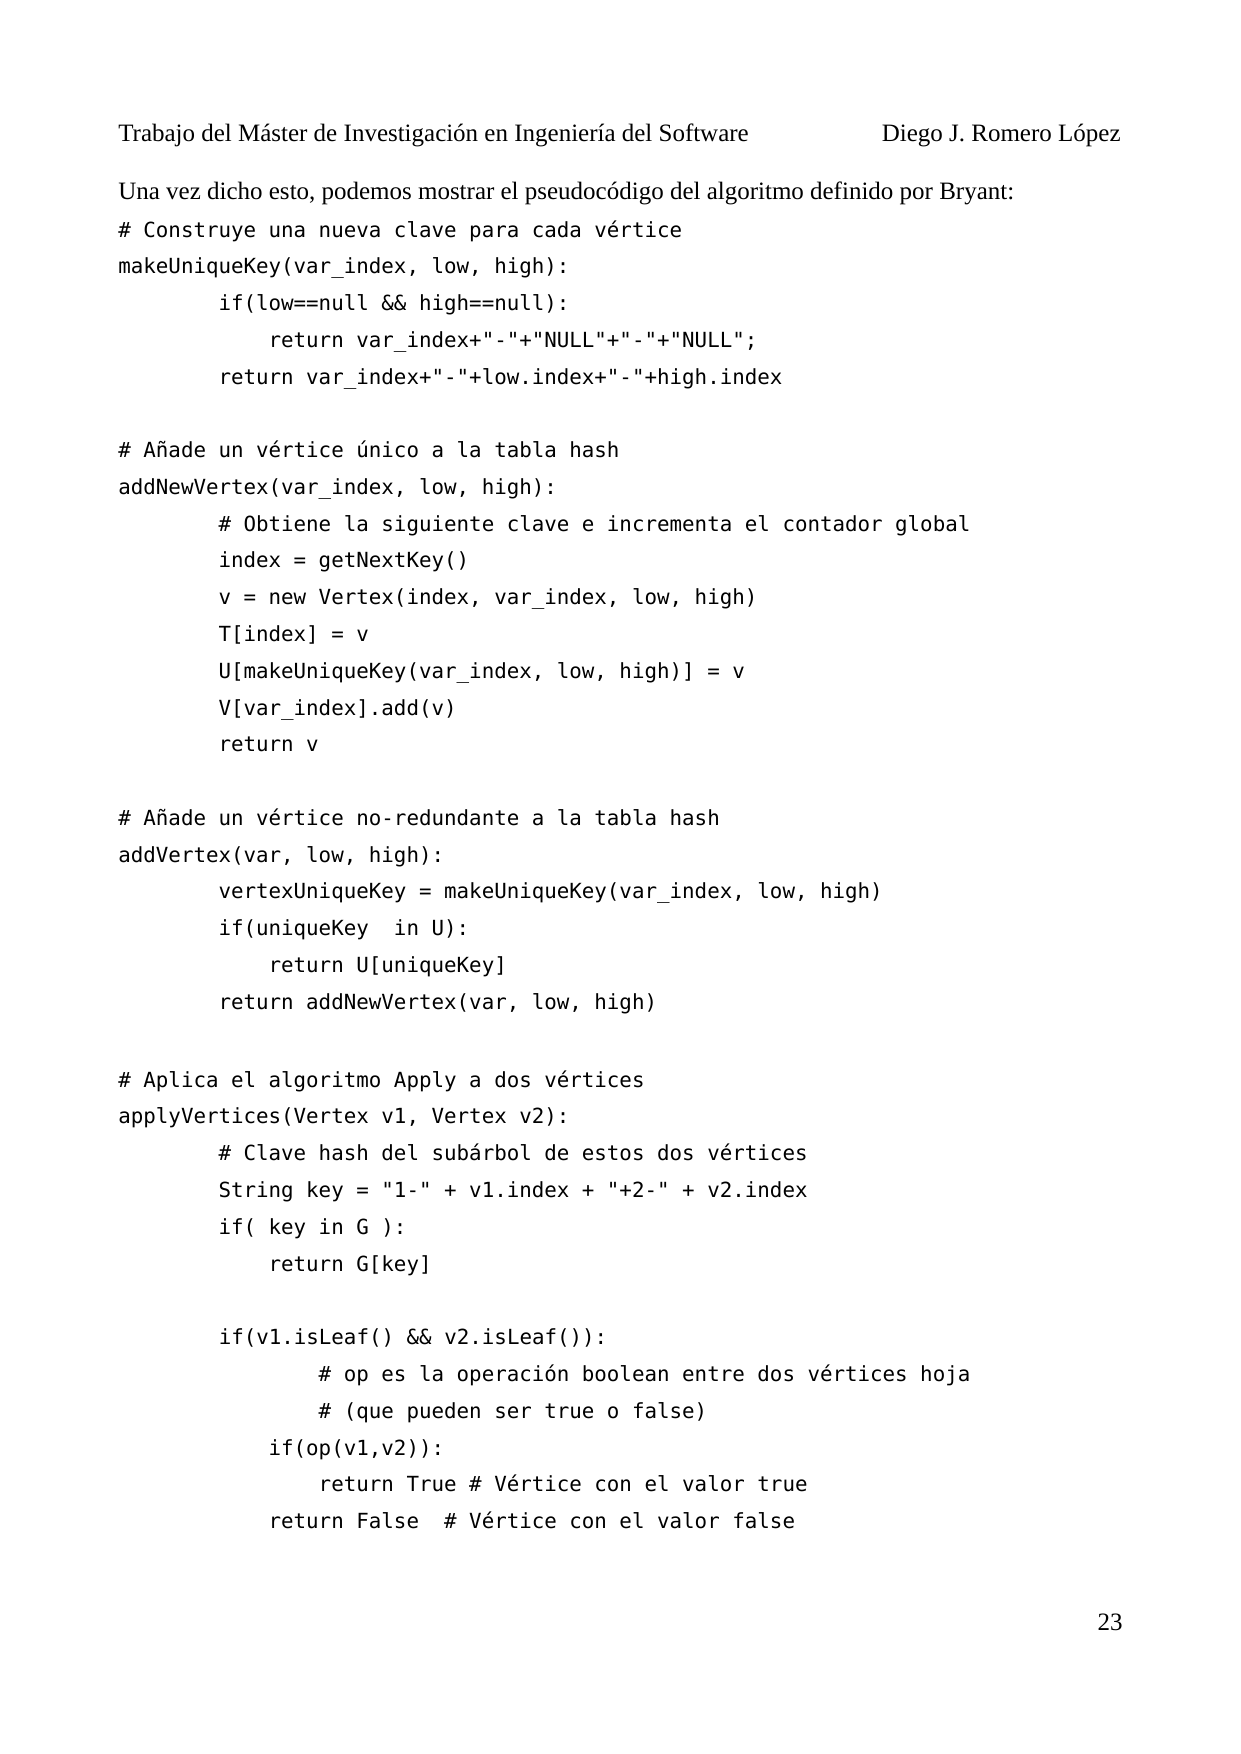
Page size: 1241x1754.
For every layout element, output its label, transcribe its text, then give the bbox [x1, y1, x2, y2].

text return G[key] [118, 1252, 1122, 1276]
text makeUniqueKey(var_index, low, high): [118, 254, 1122, 279]
text T[index] = v [118, 622, 1122, 646]
text return False # Vértice con el valor false [118, 1509, 1122, 1533]
text Una vez dicho esto, podemos mostrar el pseudocódigo del algoritmo definido por Bryant: [118, 176, 1122, 205]
text if(low==null && high==null): [118, 291, 1122, 315]
text v = new Vertex(index, var_index, low, high) [118, 585, 1122, 609]
text # op es la operación boolean entre dos vértices hoja [118, 1362, 1122, 1386]
text addVertex(var, low, high): [118, 843, 1122, 867]
text # Clave hash del subárbol de estos dos vértices [118, 1141, 1122, 1166]
text if(uniqueKey in U): [118, 916, 1122, 941]
text return U[uniqueKey] [118, 953, 1122, 977]
text # Aplica el algoritmo Apply a dos vértices [118, 1068, 1122, 1092]
text if(op(v1,v2)): [118, 1436, 1122, 1460]
text if( key in G ): [118, 1215, 1122, 1239]
text return var_index+"-"+low.index+"-"+high.index [118, 365, 1122, 389]
text return v [118, 732, 1122, 757]
text return var_index+"-"+"NULL"+"-"+"NULL"; [118, 328, 1122, 352]
text applyVertices(Vertex v1, Vertex v2): [118, 1104, 1122, 1129]
text U[makeUniqueKey(var_index, low, high)] = v [118, 659, 1122, 683]
text vertexUniqueKey = makeUniqueKey(var_index, low, high) [118, 879, 1122, 904]
text # Construye una nueva clave para cada vértice [118, 218, 1122, 242]
text return True # Vértice con el valor true [118, 1472, 1122, 1497]
text String key = "1-" + v1.index + "+2-" + v2.index [118, 1178, 1122, 1202]
text V[var_index].add(v) [118, 696, 1122, 720]
text if(v1.isLeaf() && v2.isLeaf()): [118, 1325, 1122, 1349]
text addNewVertex(var_index, low, high): [118, 475, 1122, 499]
text return addNewVertex(var, low, high) [118, 990, 1122, 1014]
text index = getNextKey() [118, 548, 1122, 573]
text # Añade un vértice no-redundante a la tabla hash [118, 806, 1122, 830]
text # Añade un vértice único a la tabla hash [118, 438, 1122, 462]
text # Obtiene la siguiente clave e incrementa el contador global [118, 512, 1122, 536]
text # (que pueden ser true o false) [118, 1399, 1122, 1423]
